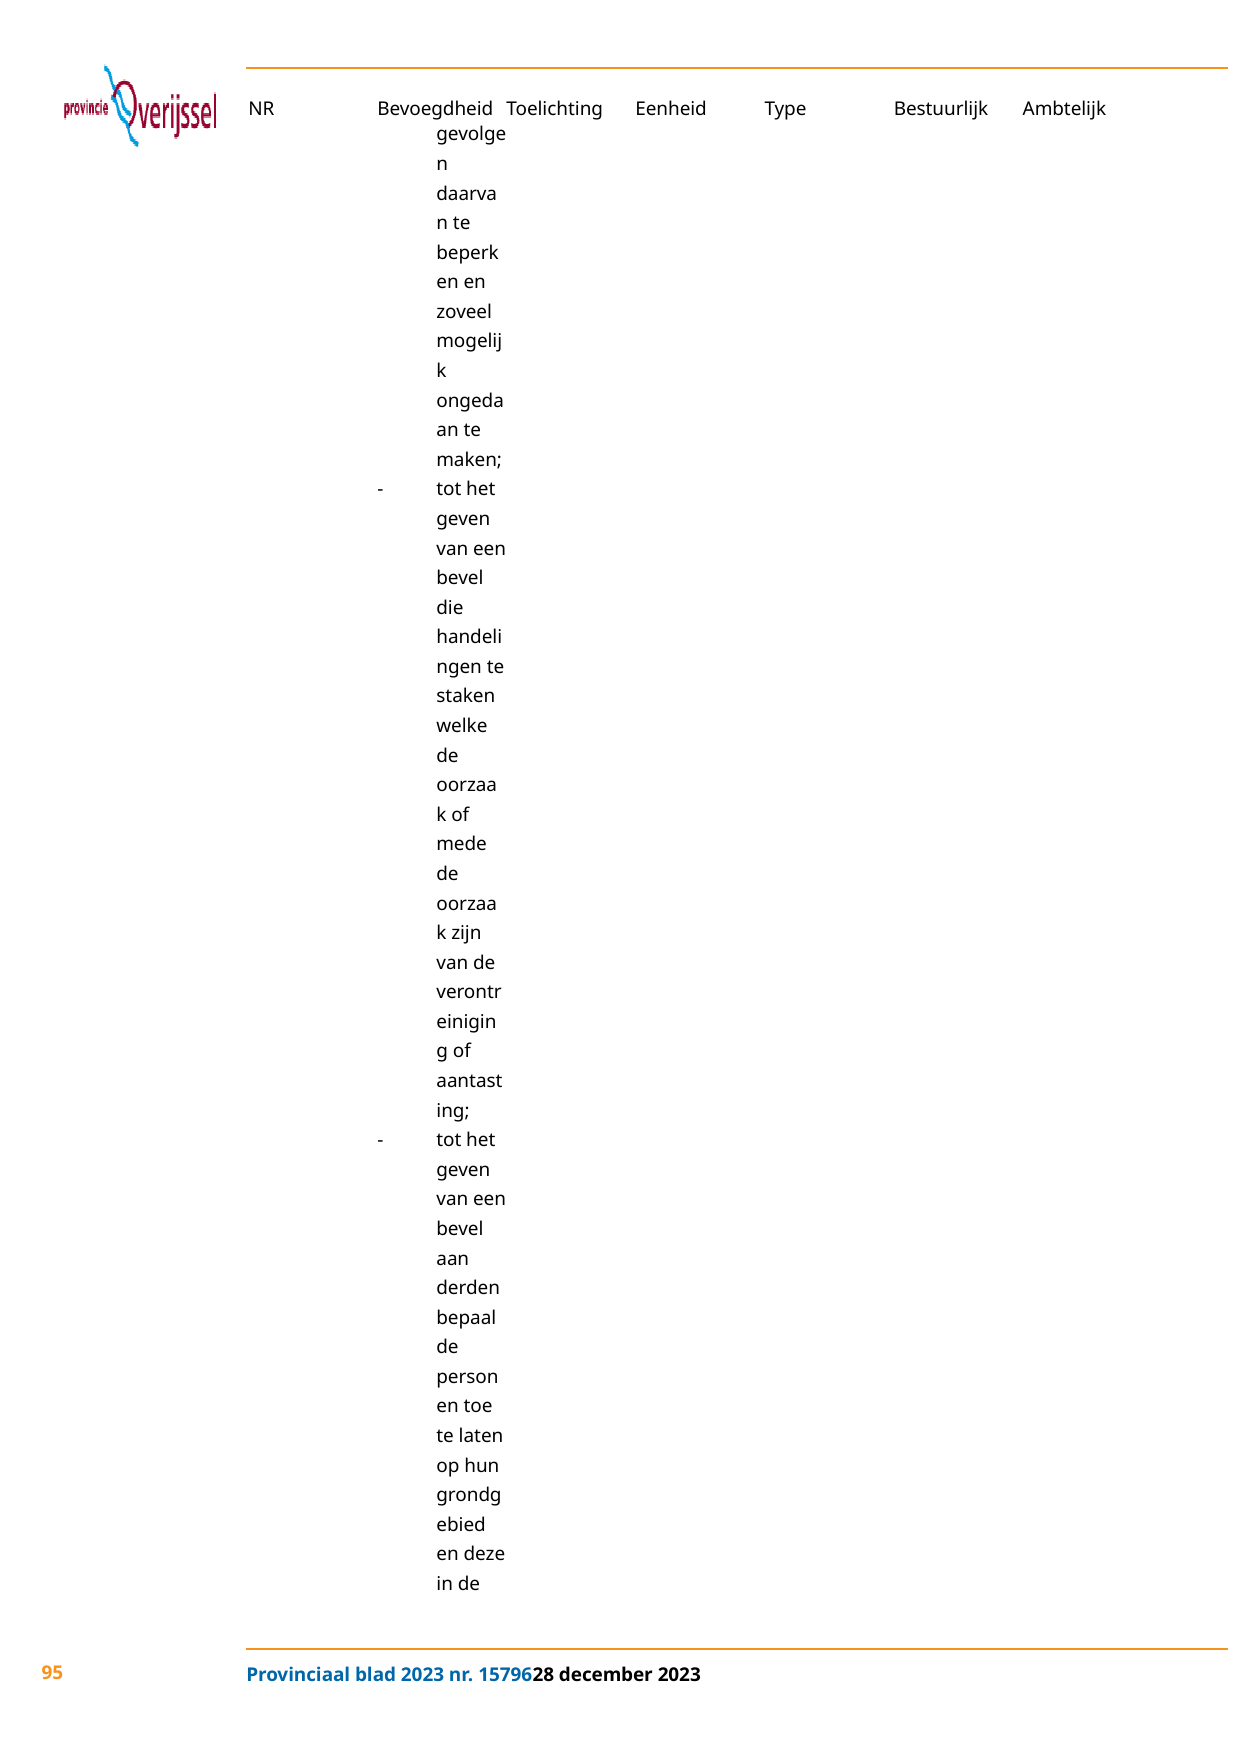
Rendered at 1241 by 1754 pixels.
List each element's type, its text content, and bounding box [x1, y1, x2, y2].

table_header Ambtelijk [1023, 95, 1152, 121]
table_cell gevolgen daarvan te beperken en zoveel mogelijk ongedaan te maken; tot het geven van een bevel die handelingen te staken welke de oorzaak of mede de oorzaak zijn van de verontreiniging of aantasting; tot het geven van een bevel aan derden bepaalde personen toe te laten op hun grondgebied en deze in de [377, 121, 506, 1596]
table_header Bevoegdheid [377, 95, 506, 121]
table_header Bestuurlijk [894, 95, 1022, 121]
table_header NR [248, 95, 377, 121]
table_cell [248, 121, 377, 1596]
table_cell [635, 121, 764, 1596]
table_header Toelichting [506, 95, 635, 121]
table_cell [764, 121, 893, 1596]
table_header Eenheid [635, 95, 764, 121]
table_cell [894, 121, 1022, 1596]
table_cell [506, 121, 635, 1596]
table_cell [1023, 121, 1152, 1596]
picture [41, 47, 231, 172]
table_header Type [764, 95, 893, 121]
